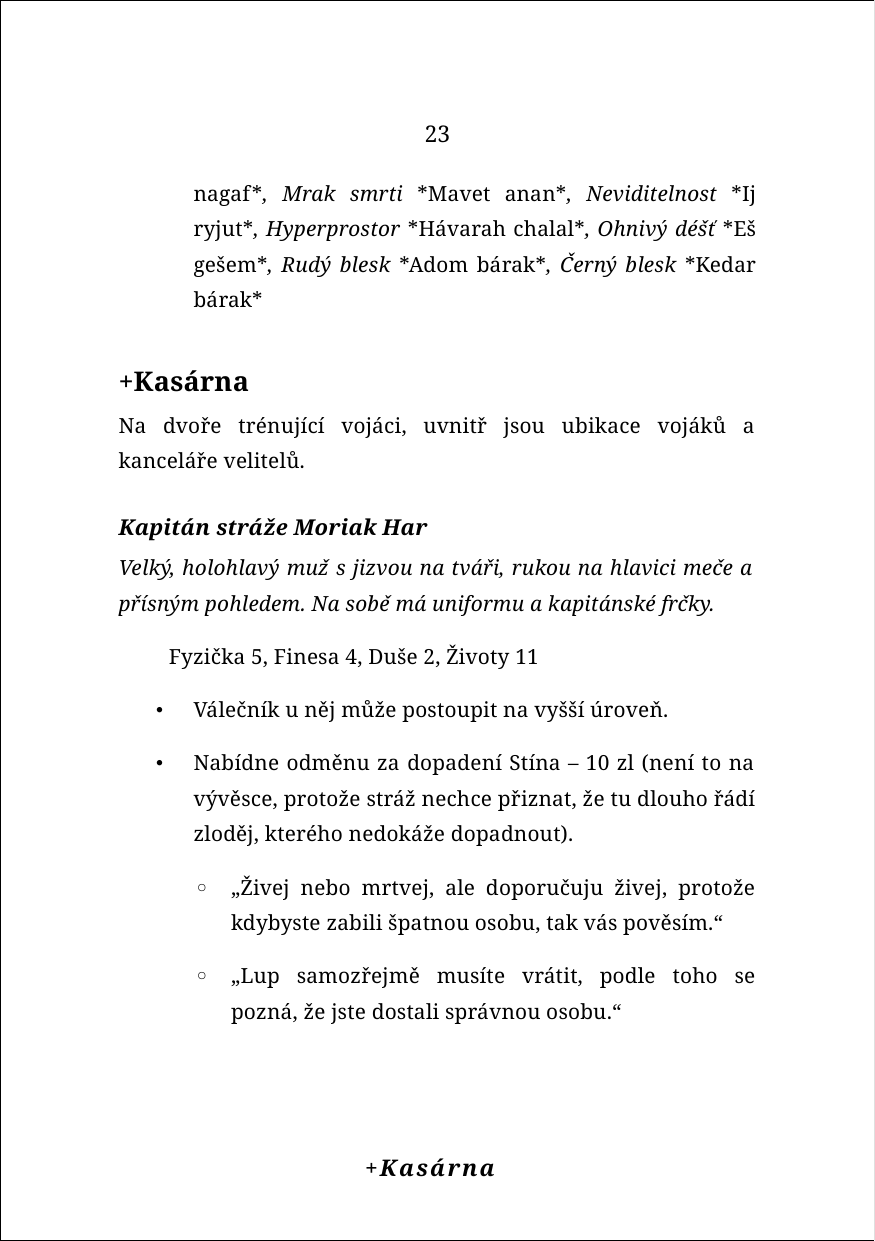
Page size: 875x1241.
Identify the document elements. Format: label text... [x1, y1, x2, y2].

list Nabídne odměnu za dopadení Stína – 10 zl (není to na vývěsce, protože stráž nechce přiznat, že tu dlouho řádí zloděj, kterého nedokáže dopadnout). [156, 748, 756, 848]
text Fyzička 5, Finesa 4, Duše 2, Životy 11 [168, 642, 756, 670]
list Válečník u něj může postoupit na vyšší úroveň. [156, 695, 756, 723]
list „Lup samozřejmě musíte vrátit, podle toho se pozná, že jste dostali správnou osobu.“ [193, 961, 756, 1025]
text Na dvoře trénující vojáci, uvnitř jsou ubikace vojáků a kanceláře velitelů. [118, 411, 756, 475]
list „Živej nebo mrtvej, ale doporučuju živej, protože kdybyste zabili špatnou osobu, tak vás pověsím.“ [193, 873, 756, 937]
list nagaf*, Mrak smrti *Mavet anan*, Neviditelnost *Ij ryjut*, Hyperprostor *Hávarah chalal*, Ohnivý déšť *Eš gešem*, Rudý blesk *Adom bárak*, Černý blesk *Kedar bárak* [156, 179, 756, 314]
text Velký, holohlavý muž s jizvou na tváři, rukou na hlavici meče a přísným pohledem. Na sobě má uniformu a kapitánské frčky. [118, 553, 756, 617]
subtitle +Kasárna [118, 362, 756, 399]
subtitle Kapitán stráže Moriak Har [118, 512, 756, 541]
